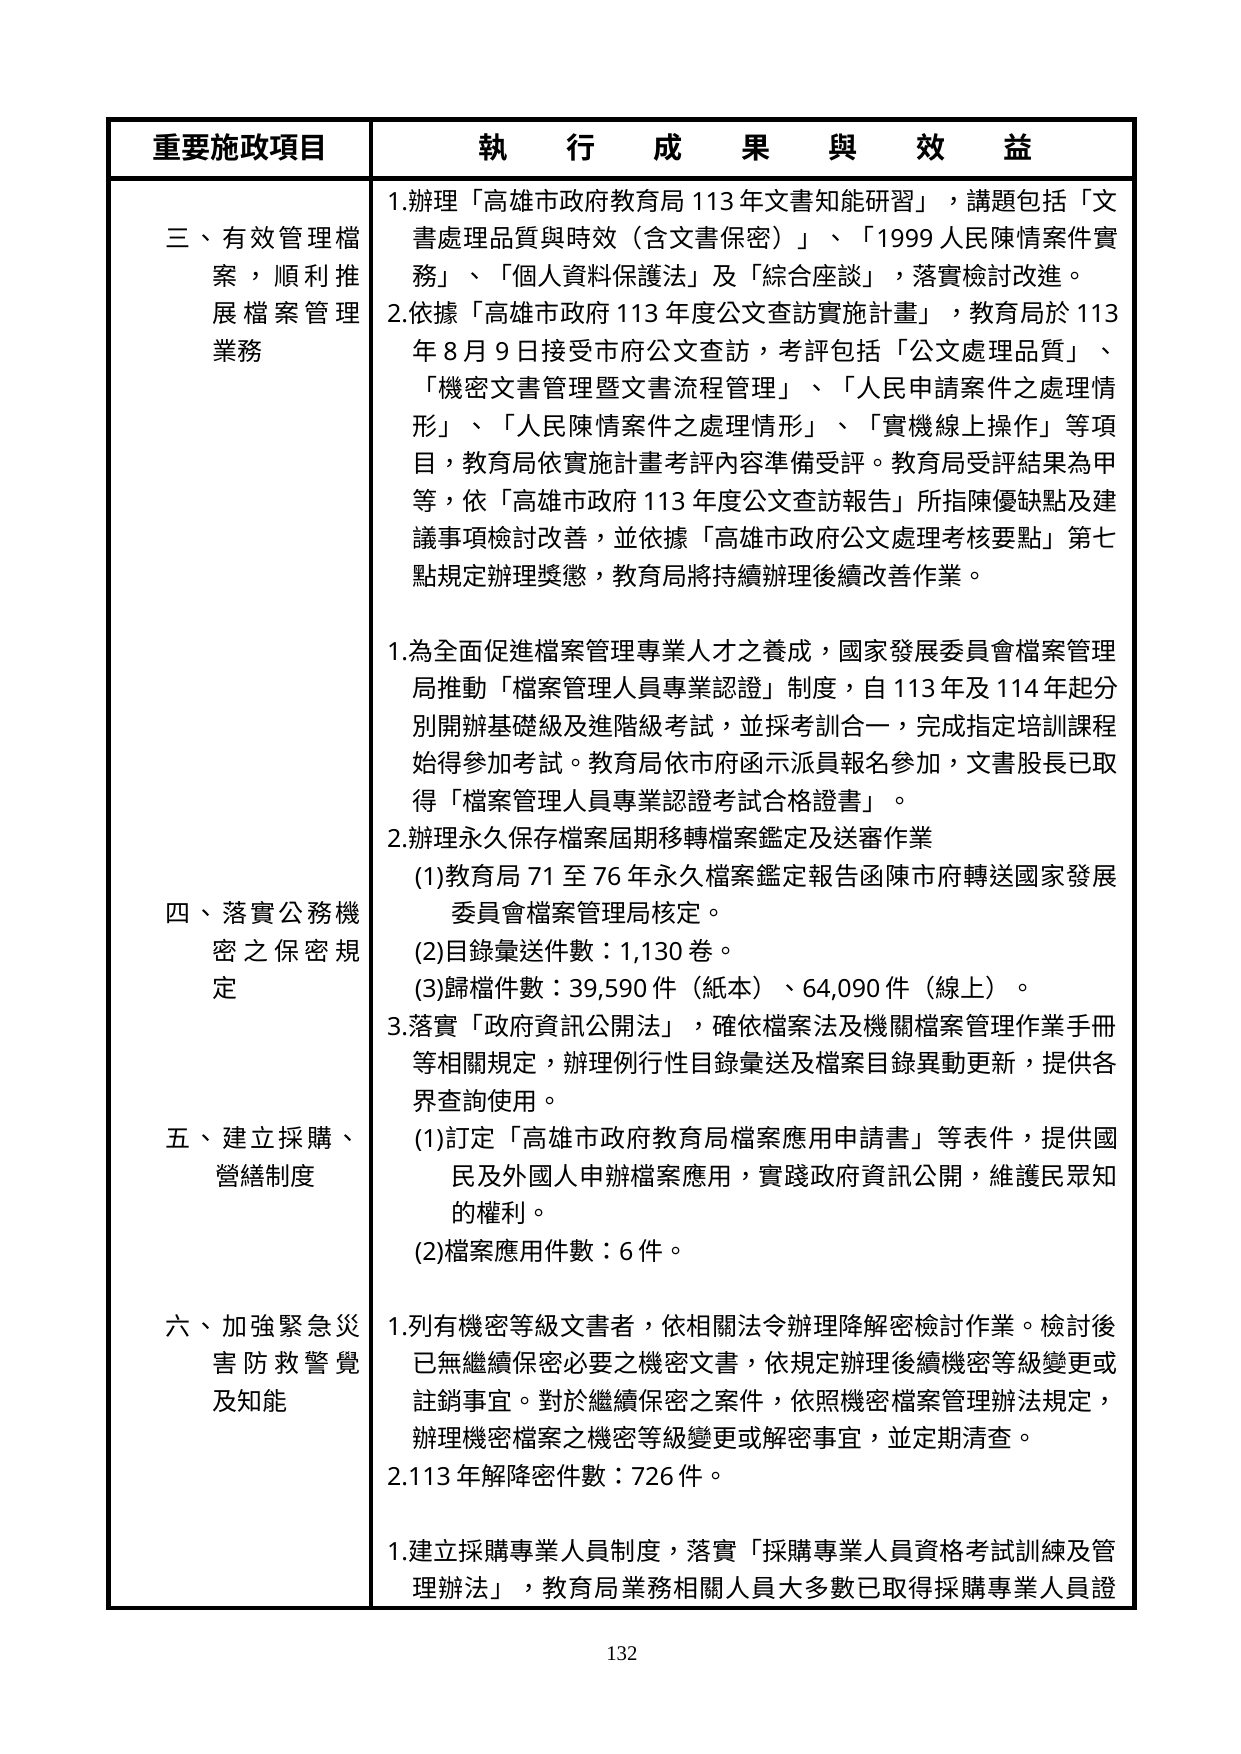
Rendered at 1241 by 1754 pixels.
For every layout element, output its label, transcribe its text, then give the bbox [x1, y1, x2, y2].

table_header 重要施政項目 [111, 122, 369, 176]
table_cell 1.辦理「高雄市政府教育局113年文書知能研習」，講題包括「文書處理品質與時效（含文書保密）」、「1999人民陳情案件實務」、「個人資料保護法」及「綜合座談」，落實檢討改進。 2.依據「高雄市政府113 年度公文查訪實施計畫」，教育局於113年8月9日接受市府公文查訪，考評包括「公文處理品質」、「機密文書管理暨文書流程管理」、「人民申請案件之處理情形」、「人民陳情案件之處理情形」、「實機線上操作」等項目，教育局依實施計畫考評內容準備受評。教育局受評結果為甲等，依「高雄市政府113 年度公文查訪報告」所指陳優缺點及建議事項檢討改善，並依據「高雄市政府公文處理考核要點」第七點規定辦理獎懲，教育局將持續辦理後續改善作業。 1.為全面促進檔案管理專業人才之養成，國家發展委員會檔案管理局推動「檔案管理人員專業認證」制度，自113年及114年起分別開辦基礎級及進階級考試，並採考訓合一，完成指定培訓課程始得參加考試。教育局依市府函示派員報名參加，文書股長已取得「檔案管理人員專業認證考試合格證書」。 2.辦理永久保存檔案屆期移轉檔案鑑定及送審作業 (1)教育局71至76年永久檔案鑑定報告函陳市府轉送國家發展委員會檔案管理局核定。 (2)目錄彙送件數：1,130卷。 (3)歸檔件數：39,590件（紙本）、64,090件（線上）。 3.落實「政府資訊公開法」，確依檔案法及機關檔案管理作業手冊等相關規定，辦理例行性目錄彙送及檔案目錄異動更新，提供各界查詢使用。 (1)訂定「高雄市政府教育局檔案應用申請書」等表件，提供國民及外國人申辦檔案應用，實踐政府資訊公開，維護民眾知的權利。 (2)檔案應用件數：6件。 1.列有機密等級文書者，依相關法令辦理降解密檢討作業。檢討後已無繼續保密必要之機密文書，依規定辦理後續機密等級變更或註銷事宜。對於繼續保密之案件，依照機密檔案管理辦法規定，辦理機密檔案之機密等級變更或解密事宜，並定期清查。 2.113年解降密件數：726件。 1.建立採購專業人員制度，落實「採購專業人員資格考試訓練及管 理辦法」，教育局業務相關人員大多數已取得採購專業人員證 [373, 181, 1132, 1606]
table_cell 三、有效管理檔案，順利推展檔案管理業務 四、落實公務機密之保密規定 五、建立採購、營繕制度 六、加強緊急災害防救警覺及知能 [111, 181, 369, 1606]
table_header 執 行 成 果 與 效 益 [373, 122, 1132, 176]
